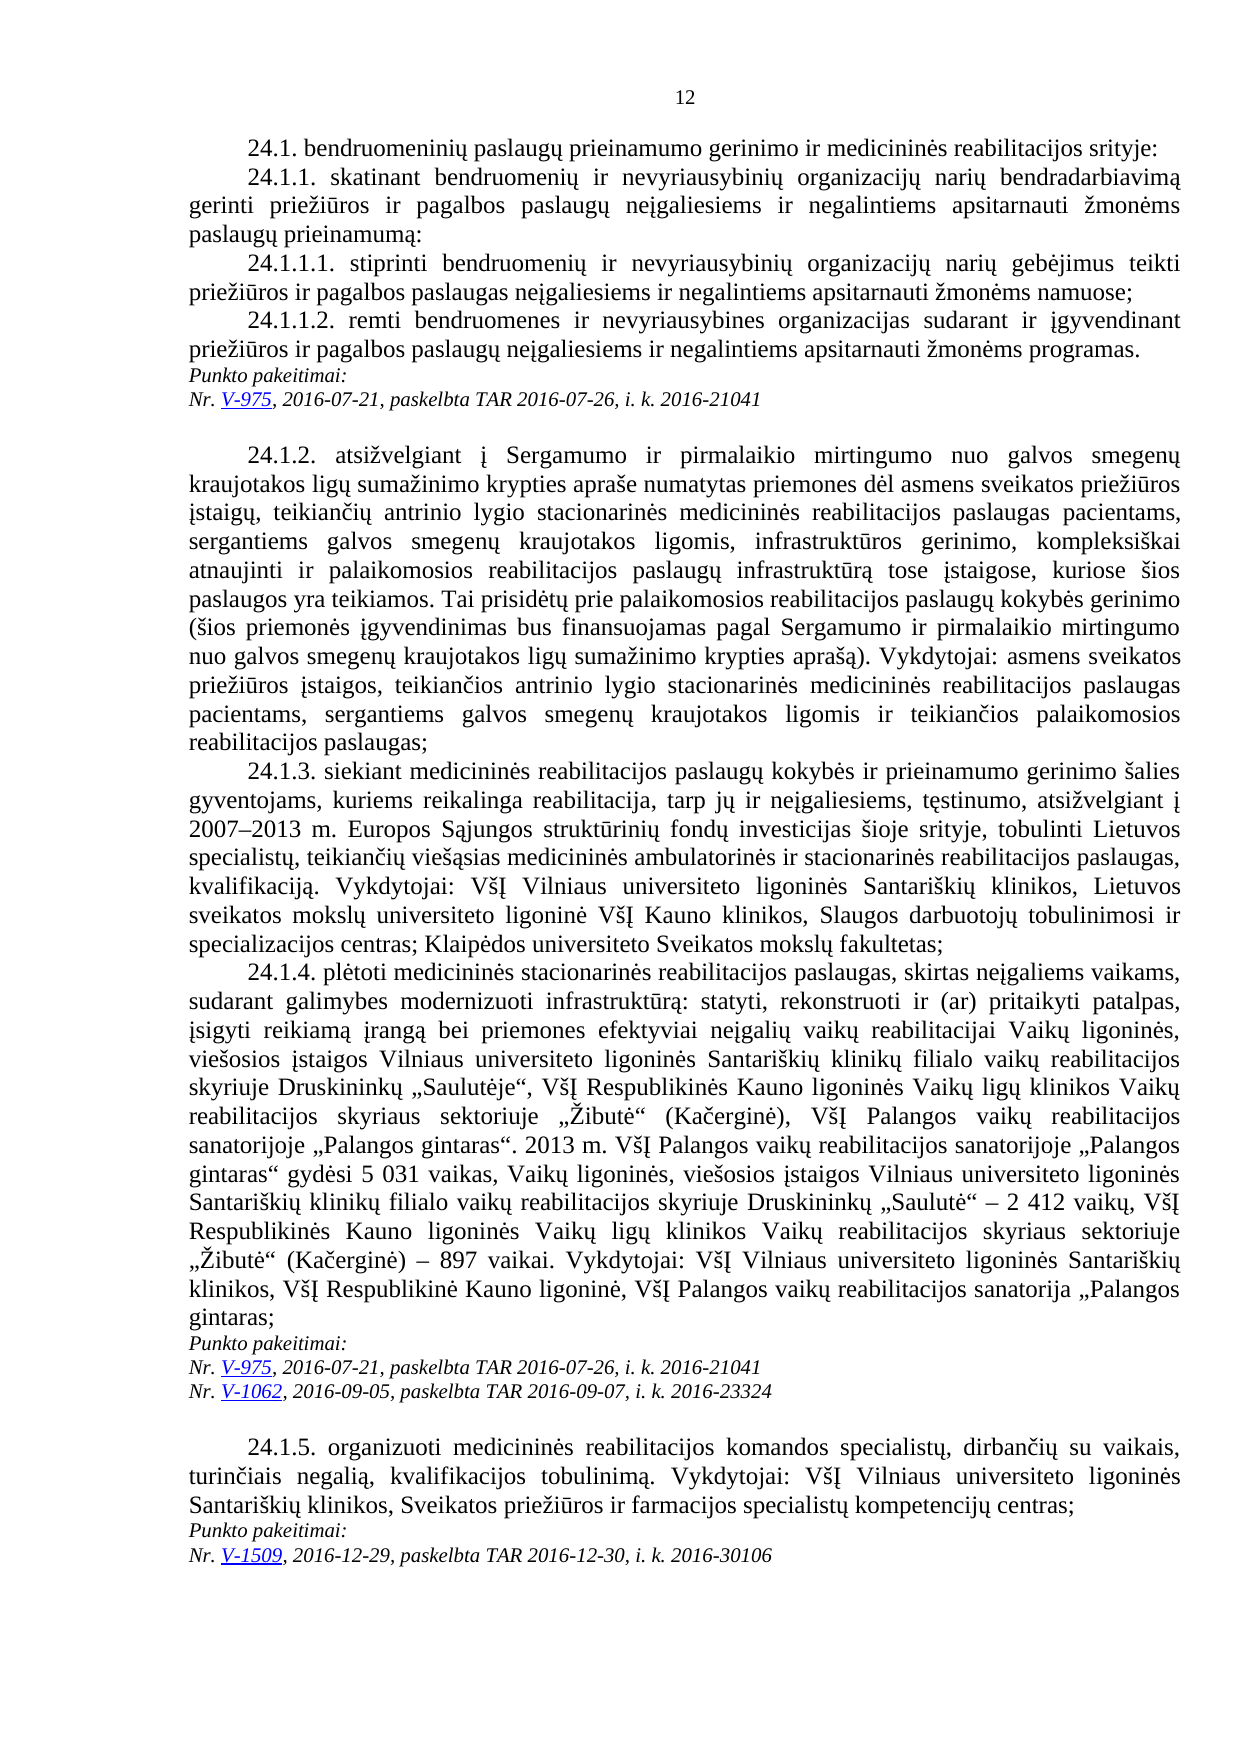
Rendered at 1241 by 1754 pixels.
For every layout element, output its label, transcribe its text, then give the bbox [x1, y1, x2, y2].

text 24.1.1. skatinant bendruomenių ir nevyriausybinių organizacijų narių bendradarbiavimą gerinti priežiūros ir pagalbos paslaugų neįgaliesiems ir negalintiems apsitarnauti žmonėms paslaugų prieinamumą: [188, 162, 1181, 248]
text Nr. V-975, 2016-07-21, paskelbta TAR 2016-07-26, i. k. 2016-21041 [188, 1355, 1181, 1379]
text 24.1.5. organizuoti medicininės reabilitacijos komandos specialistų, dirbančių su vaikais, turinčiais negalią, kvalifikacijos tobulinimą. Vykdytojai: VšĮ Vilniaus universiteto ligoninės Santariškių klinikos, Sveikatos priežiūros ir farmacijos specialistų kompetencijų centras; [188, 1432, 1181, 1518]
text 24.1.1.1. stiprinti bendruomenių ir nevyriausybinių organizacijų narių gebėjimus teikti priežiūros ir pagalbos paslaugas neįgaliesiems ir negalintiems apsitarnauti žmonėms namuose; [188, 248, 1181, 306]
text Punkto pakeitimai: [188, 363, 1181, 387]
text 24.1.1.2. remti bendruomenes ir nevyriausybines organizacijas sudarant ir įgyvendinant priežiūros ir pagalbos paslaugų neįgaliesiems ir negalintiems apsitarnauti žmonėms programas. [188, 306, 1181, 363]
text 24.1.4. plėtoti medicininės stacionarinės reabilitacijos paslaugas, skirtas neįgaliems vaikams, sudarant galimybes modernizuoti infrastruktūrą: statyti, rekonstruoti ir (ar) pritaikyti patalpas, įsigyti reikiamą įrangą bei priemones efektyviai neįgalių vaikų reabilitacijai Vaikų ligoninės, viešosios įstaigos Vilniaus universiteto ligoninės Santariškių klinikų filialo vaikų reabilitacijos skyriuje Druskininkų „Saulutėje“, VšĮ Respublikinės Kauno ligoninės Vaikų ligų klinikos Vaikų reabilitacijos skyriaus sektoriuje „Žibutė“ (Kačerginė), VšĮ Palangos vaikų reabilitacijos sanatorijoje „Palangos gintaras“. 2013 m. VšĮ Palangos vaikų reabilitacijos sanatorijoje „Palangos gintaras“ gydėsi 5 031 vaikas, Vaikų ligoninės, viešosios įstaigos Vilniaus universiteto ligoninės Santariškių klinikų filialo vaikų reabilitacijos skyriuje Druskininkų „Saulutė“ – 2 412 vaikų, VšĮ Respublikinės Kauno ligoninės Vaikų ligų klinikos Vaikų reabilitacijos skyriaus sektoriuje „Žibutė“ (Kačerginė) – 897 vaikai. Vykdytojai: VšĮ Vilniaus universiteto ligoninės Santariškių klinikos, VšĮ Respublikinė Kauno ligoninė, VšĮ Palangos vaikų reabilitacijos sanatorija „Palangos gintaras; [188, 957, 1181, 1331]
text Punkto pakeitimai: [188, 1518, 1181, 1542]
text 24.1.3. siekiant medicininės reabilitacijos paslaugų kokybės ir prieinamumo gerinimo šalies gyventojams, kuriems reikalinga reabilitacija, tarp jų ir neįgaliesiems, tęstinumo, atsižvelgiant į 2007–2013 m. Europos Sąjungos struktūrinių fondų investicijas šioje srityje, tobulinti Lietuvos specialistų, teikiančių viešąsias medicininės ambulatorinės ir stacionarinės reabilitacijos paslaugas, kvalifikaciją. Vykdytojai: VšĮ Vilniaus universiteto ligoninės Santariškių klinikos, Lietuvos sveikatos mokslų universiteto ligoninė VšĮ Kauno klinikos, Slaugos darbuotojų tobulinimosi ir specializacijos centras; Klaipėdos universiteto Sveikatos mokslų fakultetas; [188, 756, 1181, 957]
text Punkto pakeitimai: [188, 1331, 1181, 1355]
text Nr. V-1062, 2016-09-05, paskelbta TAR 2016-09-07, i. k. 2016-23324 [188, 1379, 1181, 1403]
text Nr. V-1509, 2016-12-29, paskelbta TAR 2016-12-30, i. k. 2016-30106 [188, 1542, 1181, 1567]
text 24.1.2. atsižvelgiant į Sergamumo ir pirmalaikio mirtingumo nuo galvos smegenų kraujotakos ligų sumažinimo krypties apraše numatytas priemones dėl asmens sveikatos priežiūros įstaigų, teikiančių antrinio lygio stacionarinės medicininės reabilitacijos paslaugas pacientams, sergantiems galvos smegenų kraujotakos ligomis, infrastruktūros gerinimo, kompleksiškai atnaujinti ir palaikomosios reabilitacijos paslaugų infrastruktūrą tose įstaigose, kuriose šios paslaugos yra teikiamos. Tai prisidėtų prie palaikomosios reabilitacijos paslaugų kokybės gerinimo (šios priemonės įgyvendinimas bus finansuojamas pagal Sergamumo ir pirmalaikio mirtingumo nuo galvos smegenų kraujotakos ligų sumažinimo krypties aprašą). Vykdytojai: asmens sveikatos priežiūros įstaigos, teikiančios antrinio lygio stacionarinės medicininės reabilitacijos paslaugas pacientams, sergantiems galvos smegenų kraujotakos ligomis ir teikiančios palaikomosios reabilitacijos paslaugas; [188, 440, 1181, 756]
text Nr. V-975, 2016-07-21, paskelbta TAR 2016-07-26, i. k. 2016-21041 [188, 387, 1181, 411]
text 24.1. bendruomeninių paslaugų prieinamumo gerinimo ir medicininės reabilitacijos srityje: [188, 133, 1181, 162]
